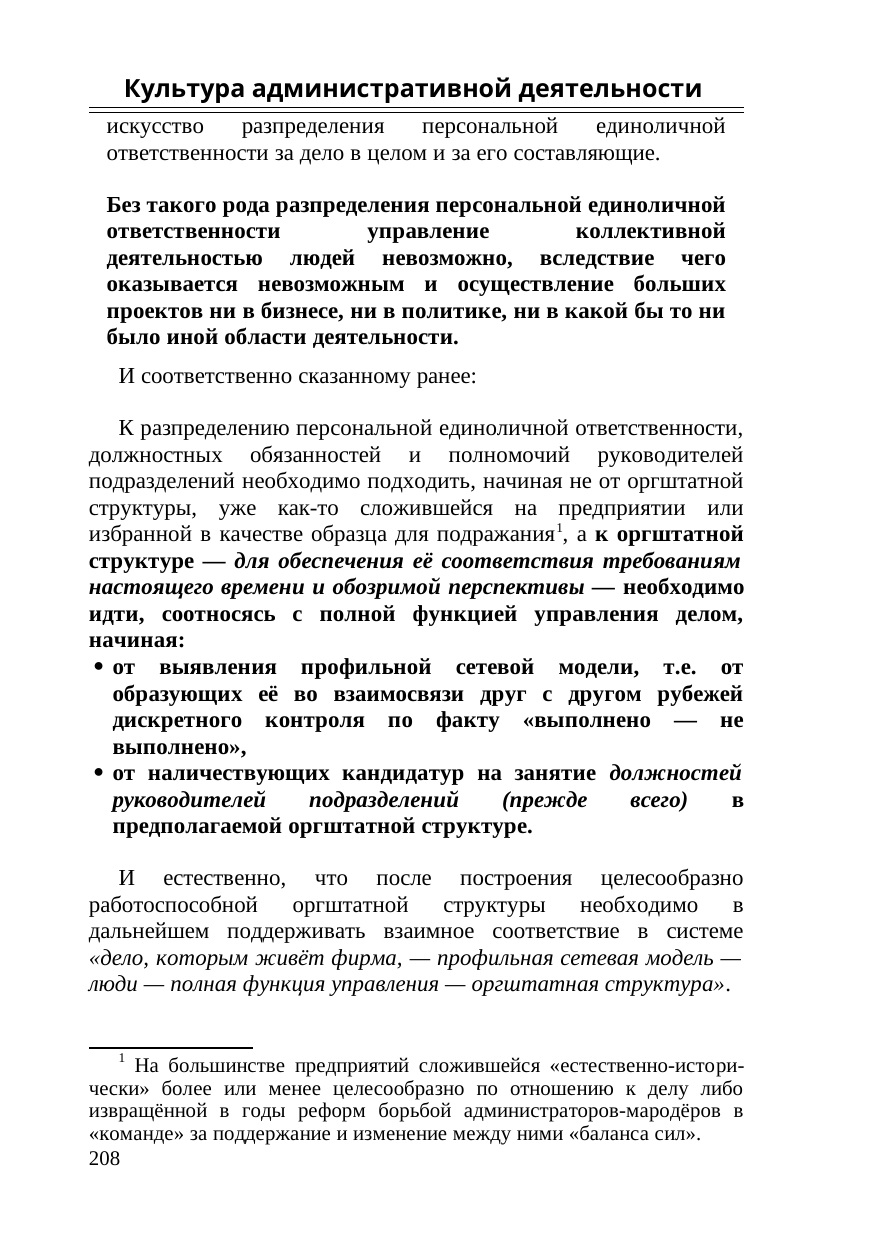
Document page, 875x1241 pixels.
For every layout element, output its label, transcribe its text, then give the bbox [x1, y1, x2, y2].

text И соответственно сказанному ранее: [89, 362, 744, 389]
list от выявления профильной сетевой модели, т.е. от образующих её во взаимосвязи друг с другом рубежей дискретного контроля по факту «выполнено — не выполнено», [94, 653, 744, 759]
text К разпределению персональной единоличной ответственности, должностных обязанностей и полномочий руководителей подразделений необходимо подходить, начиная не от оргштатной структуры, уже как-то сложившейся на предприятии или избранной в качестве образца для подражания, а к оргштатной структуре — для обеспечения её соответствия требованиям настоящего времени и обозримой перспективы — необходимо идти, соотносясь с полной функцией управления делом, начиная: [89, 414, 744, 653]
text Без такого рода разпределения персональной единоличной ответственности управление коллективной деятельностью людей невозможно, вследствие чего оказывается невозможным и осуществление больших проектов ни в бизнесе, ни в политике, ни в какой бы то ни было иной области деятельности. [106, 190, 726, 350]
text На большинстве предприятий сложившейся «естественно-исто­ри­чес­ки» более или менее целесообразно по отношению к делу либо извращённой в годы реформ борьбой администраторов-мародёров в «команде» за поддержание и изменение между ними «баланса сил». [89, 1054, 744, 1145]
text искусство разпределения персональной единоличной ответственности за дело в целом и за его составляющие. [106, 113, 726, 165]
text И естественно, что после построения целесообразно работоспособной оргштатной структуры необходимо в дальнейшем поддерживать взаимное соответствие в системе «дело, которым живёт фирма, — профильная сетевая модель — люди — полная функция управления — оргштатная структура». [89, 864, 744, 997]
list от наличествующих кандидатур на занятие должностей руководителей подразделений (прежде всего) в предполагаемой оргштатной структуре. [94, 759, 744, 839]
